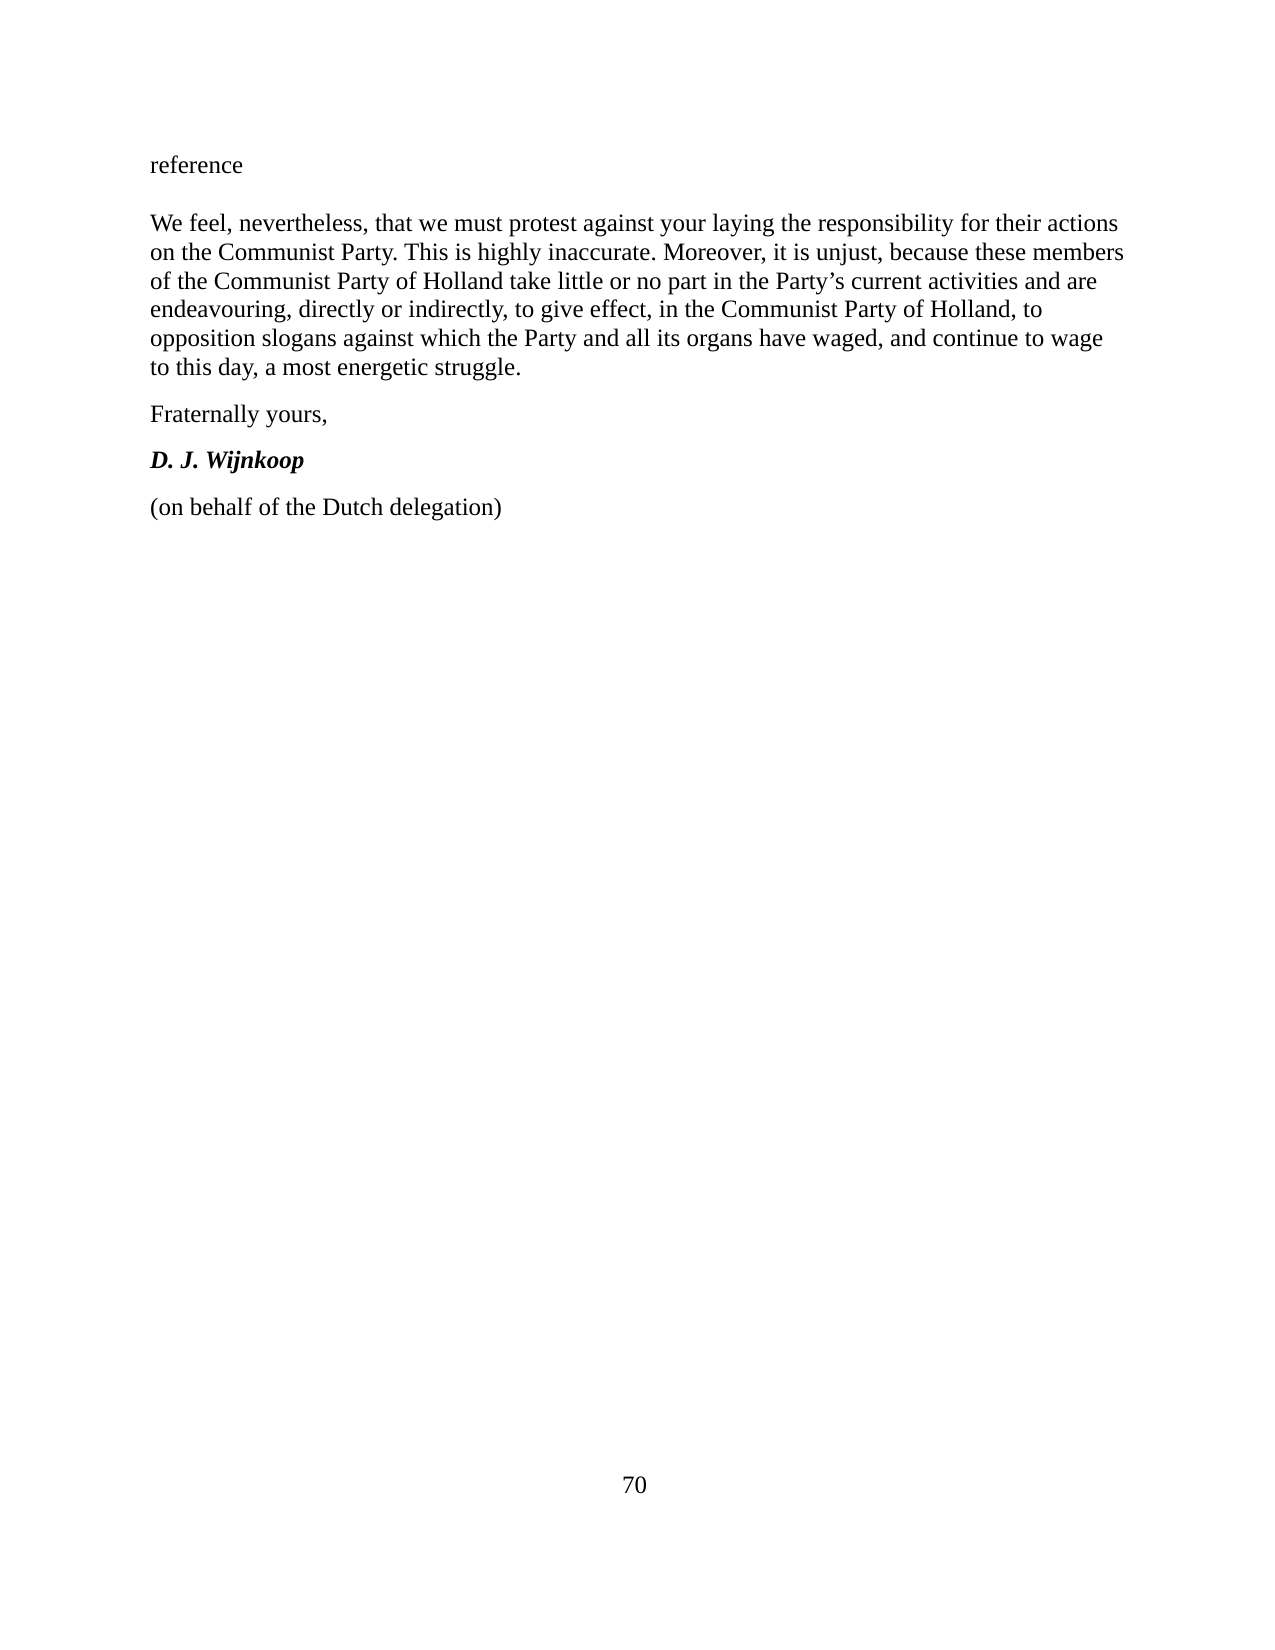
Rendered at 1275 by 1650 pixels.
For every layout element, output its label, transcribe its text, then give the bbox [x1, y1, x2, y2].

text We feel, nevertheless, that we must protest against your laying the responsibility for their actions on the Communist Party. This is highly inaccurate. Moreover, it is unjust, because these members of the Communist Party of Holland take little or no part in the Party’s current activities and are endeavouring, directly or indirectly, to give effect, in the Communist Party of Holland, to opposition slogans against which the Party and all its organs have waged, and continue to wage to this day, a most energetic struggle. [150, 208, 1125, 381]
text Fraternally yours, [150, 399, 1125, 427]
text D. J. Wijnkoop [150, 445, 1125, 474]
text (on behalf of the Dutch delegation) [150, 492, 1125, 521]
